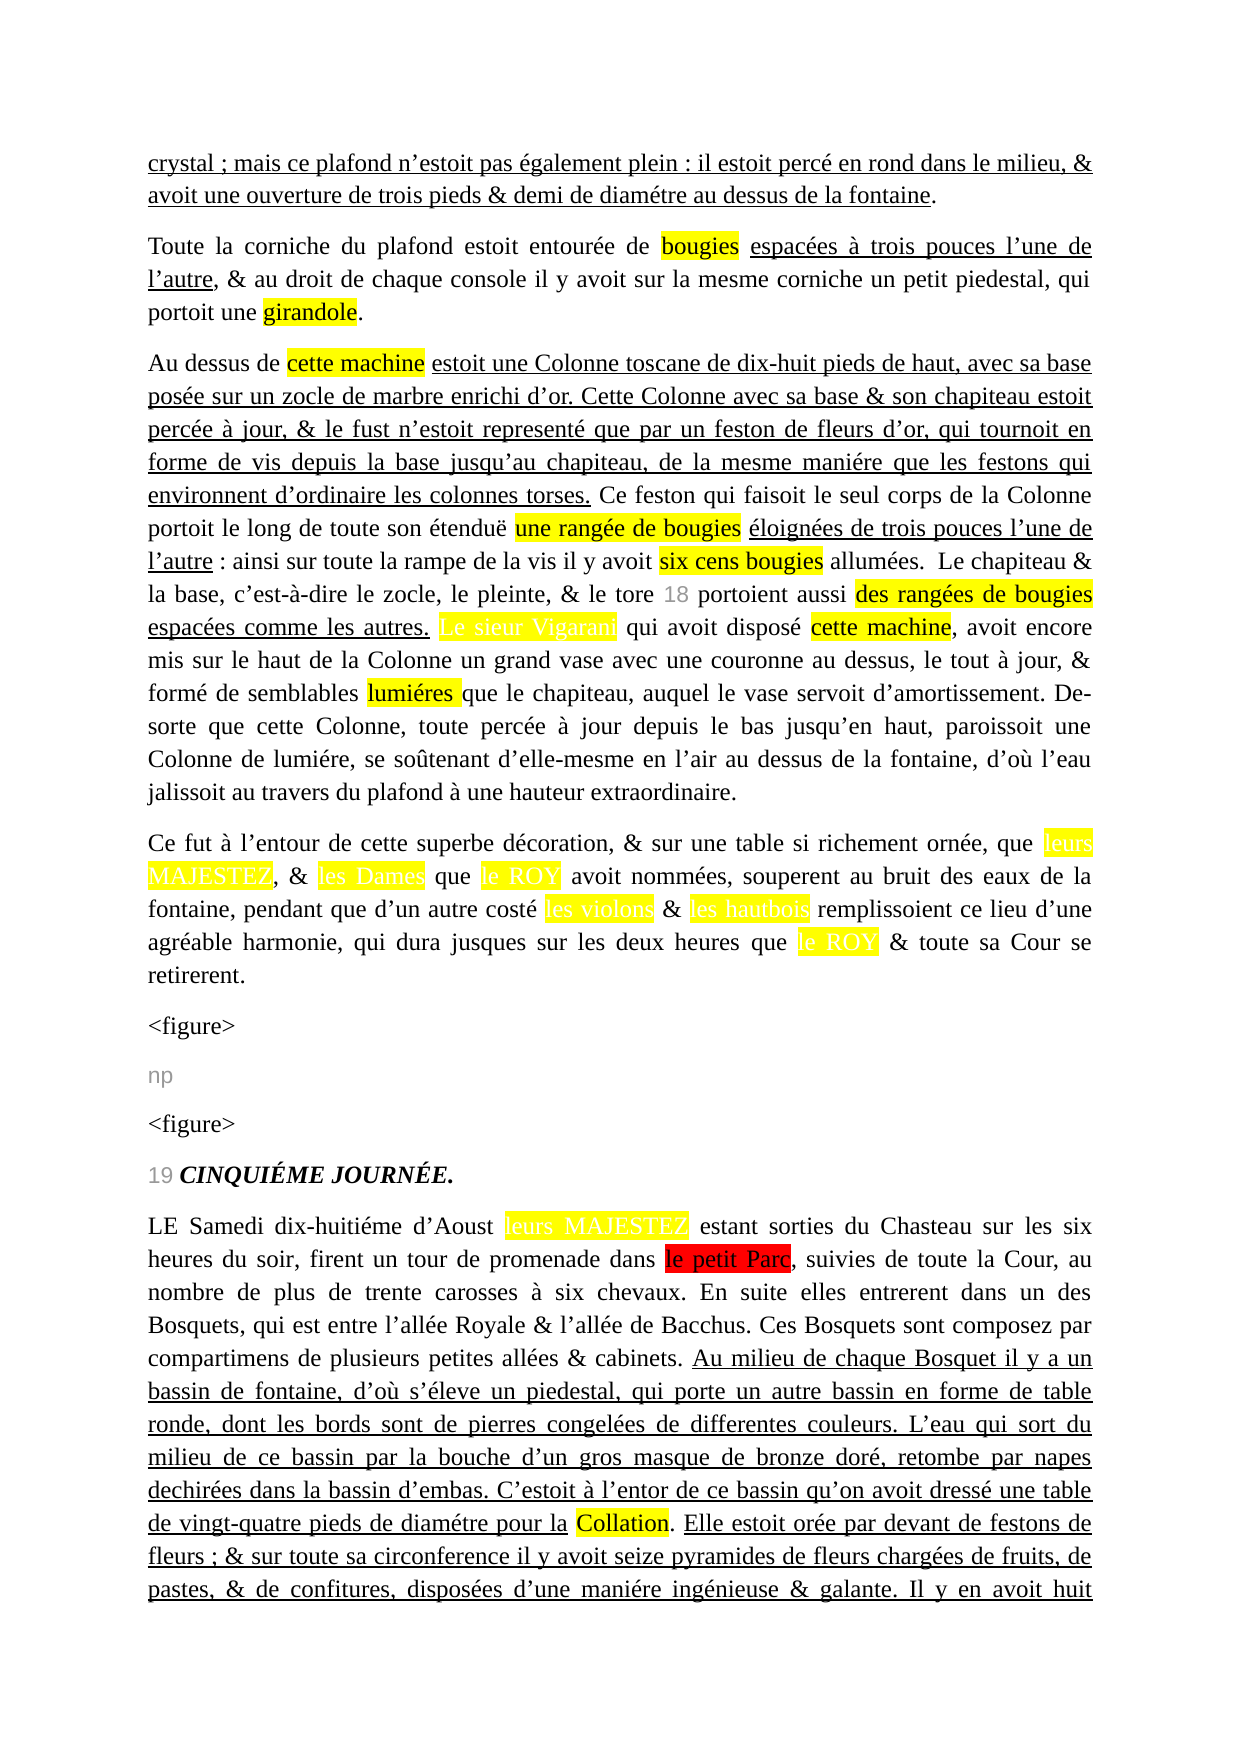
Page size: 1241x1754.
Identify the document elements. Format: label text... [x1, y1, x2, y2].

text Toute la corniche du plafond estoit entourée de bougies espacées à trois pouces l’une de l’autre, & au droit de chaque console il y avoit sur la mesme corniche un petit piedestal, qui portoit une girandole. [148, 231, 1093, 326]
text 19 CINQUIÉME JOURNÉE. [148, 1160, 1093, 1189]
text np [173, 1062, 1093, 1088]
text Au dessus de cette machine estoit une Colonne toscane de dix-huit pieds de haut, avec sa base posée sur un zocle de marbre enrichi d’or. Cette Colonne avec sa base & son chapiteau estoit [148, 348, 1093, 406]
text Ce fut à l’entour de cette superbe décoration, & sur une table si richement ornée, que leurs MAJESTEZ, & les Dames que le ROY avoit nommées, souperent au bruit des eaux de la fontaine, pendant que d’un autre costé les violons & les hautbois remplissoient ce lieu d’une agréable harmonie, qui dura jusques sur les deux heures que le ROY & toute sa Cour se retirerent. [148, 828, 1093, 989]
text <figure> [148, 1011, 1093, 1040]
text ronde, dont les bords sont de pierres congelées de differentes couleurs. L’eau qui sort du milieu de ce bassin par la bouche d’un gros masque de bronze doré, retombe par napes dechirées dans la bassin d’embas. C’estoit à l’entor de ce bassin qu’on avoit dressé une table [148, 1403, 1093, 1500]
text percée à jour, & le fust n’estoit representé que par un feston de fleurs d’or, qui tournoit en [148, 408, 1093, 439]
text avoit une ouverture de trois pieds & demi de diamétre au dessus de la fontaine. [148, 174, 1093, 209]
text de vingt-quatre pieds de diamétre pour la Collation. Elle estoit orée par devant de festons de fleurs ; & sur toute sa circonference il y avoit seize pyramides de fleurs chargées de fruits, de pastes, & de confitures, disposées d’une maniére ingénieuse & galante. Il y en avoit huit [148, 1502, 1093, 1599]
text LE Samedi dix-huitiéme d’Aoust leurs MAJESTEZ estant sorties du Chasteau sur les six heures du soir, firent un tour de promenade dans le petit Parc, suivies de toute la Cour, au nombre de plus de trente carosses à six chevaux. En suite elles entrerent dans un des Bosquets, qui est entre l’allée Royale & l’allée de Bacchus. Ces Bosquets sont composez par compartimens de plusieurs petites allées & cabinets. Au milieu de chaque Bosquet il y a un bassin de fontaine, d’où s’éleve un piedestal, qui porte un autre bassin en forme de table [148, 1211, 1093, 1401]
text <figure> [148, 1109, 1093, 1138]
text crystal ; mais ce plafond n’estoit pas également plein : il estoit percé en rond dans le milieu, & [148, 148, 1093, 173]
text forme de vis depuis la base jusqu’au chapiteau, de la mesme maniére que les festons qui environnent d’ordinaire les colonnes torses. Ce feston qui faisoit le seul corps de la Colonne portoit le long de toute son étenduë une rangée de bougies éloignées de trois pouces l’une de l’autre : ainsi sur toute la rampe de la vis il y avoit six cens bougies allumées. Le chapiteau & la base, c’est-à-dire le zocle, le pleinte, & le tore 18 portoient aussi des rangées de bougies espacées comme les autres. Le sieur Vigarani qui avoit disposé cette machine, avoit encore mis sur le haut de la Colonne un grand vase avec une couronne au dessus, le tout à jour, & formé de semblables lumiéres que le chapiteau, auquel le vase servoit d’amortissement. De-sorte que cette Colonne, toute percée à jour depuis le bas jusqu’en haut, paroissoit une Colonne de lumiére, se soûtenant d’elle-mesme en l’air au dessus de la fontaine, d’où l’eau jalissoit au travers du plafond à une hauteur extraordinaire. [148, 441, 1093, 806]
